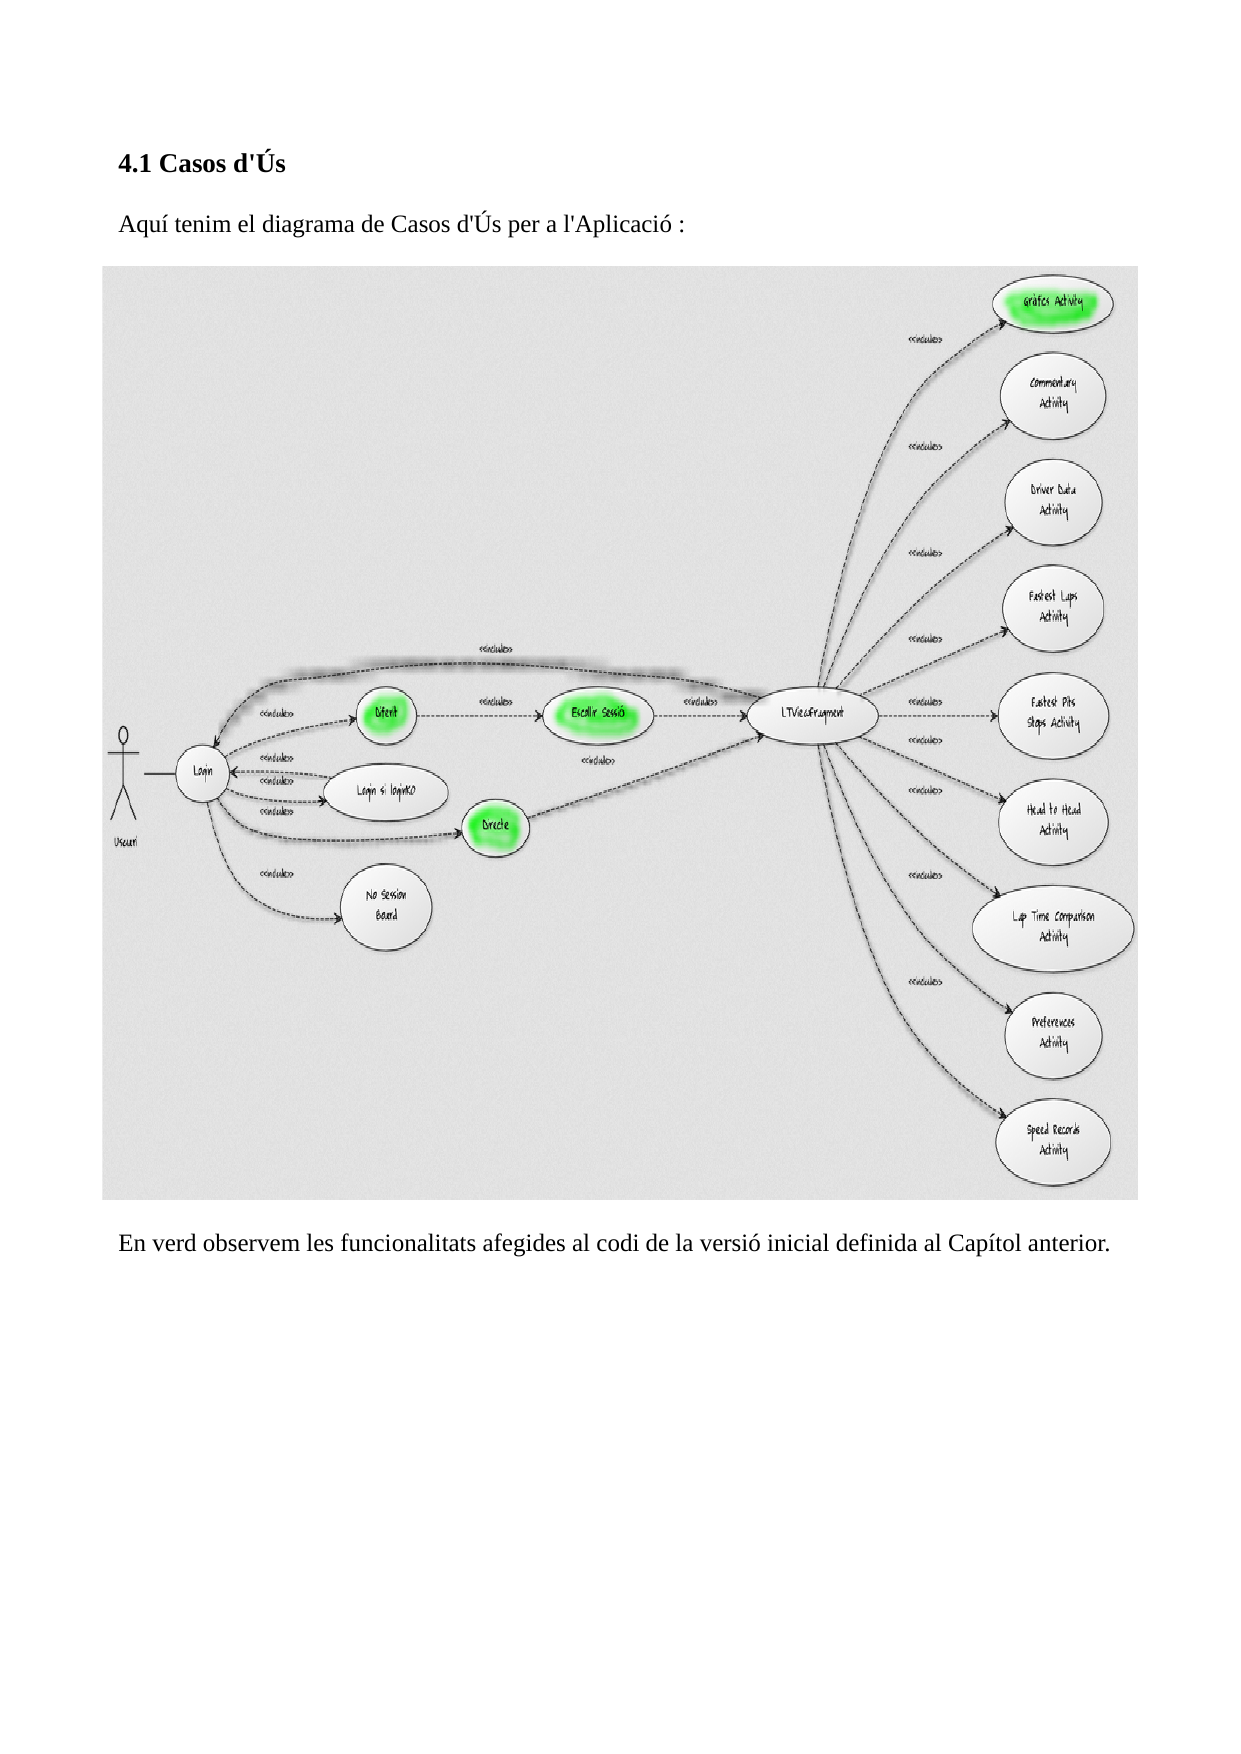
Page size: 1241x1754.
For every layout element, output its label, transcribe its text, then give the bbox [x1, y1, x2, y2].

text Aquí tenim el diagrama de Casos d'Ús per a l'Aplicació : [118, 209, 1122, 238]
text En verd observem les funcionalitats afegides al codi de la versió inicial definida al Capítol anterior. [118, 1228, 1122, 1257]
picture [102, 266, 1138, 1200]
text 4.1 Casos d'Ús [118, 147, 1122, 178]
